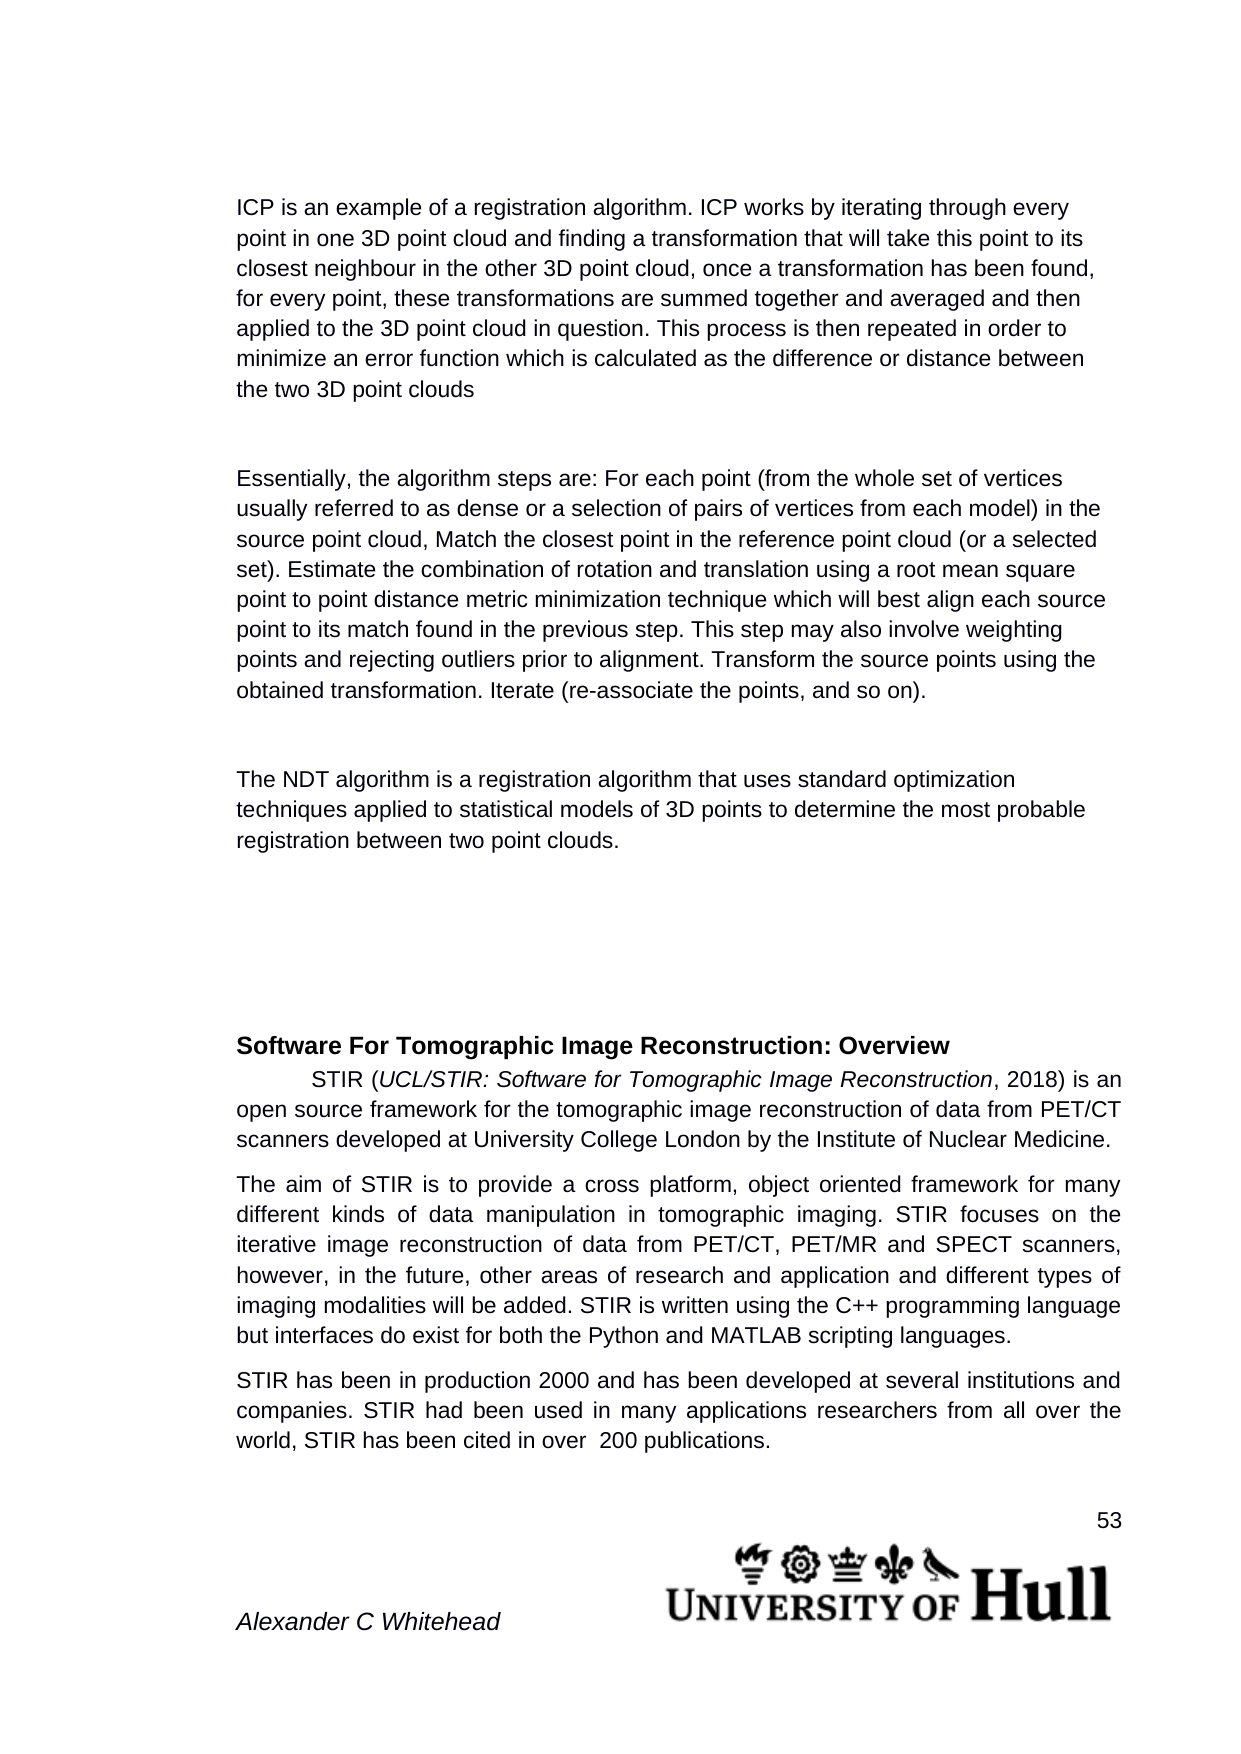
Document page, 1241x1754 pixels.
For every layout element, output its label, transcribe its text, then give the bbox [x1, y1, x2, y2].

subtitle Software For Tomographic Image Reconstruction: Overview [236, 1031, 1122, 1059]
text STIR has been in production 2000 and has been developed at several institutions and companies. STIR had been used in many applications researchers from all over the world, STIR has been cited in over 200 publications. [236, 1367, 1122, 1454]
text STIR (UCL/STIR: Software for Tomographic Image Reconstruction, 2018)⁠ is an open source framework for the tomographic image reconstruction of data from PET/CT scanners developed at University College London by the Institute of Nuclear Medicine. [236, 1066, 1122, 1153]
text The aim of STIR is to provide a cross platform, object oriented framework for many different kinds of data manipulation in tomographic imaging. STIR focuses on the iterative image reconstruction of data from PET/CT, PET/MR and SPECT scanners, however, in the future, other areas of research and application and different types of imaging modalities will be added. STIR is written using the C++ programming language but interfaces do exist for both the Python and MATLAB scripting languages. [236, 1171, 1122, 1348]
text Essentially, the algorithm steps are: For each point (from the whole set of vertices usually referred to as dense or a selection of pairs of vertices from each model) in the source point cloud, Match the closest point in the reference point cloud (or a selected set). Estimate the combination of rotation and translation using a root mean square point to point distance metric minimization technique which will best align each source point to its match found in the previous step. This step may also involve weighting points and rejecting outliers prior to alignment. Transform the source points using the obtained transformation. Iterate (re-associate the points, and so on). [236, 465, 1122, 703]
text The NDT algorithm is a registration algorithm that uses standard optimization techniques applied to statistical models of 3D points to determine the most probable registration between two point clouds. [236, 766, 1122, 853]
picture [659, 1533, 1119, 1631]
text ICP is an example of a registration algorithm. ICP works by iterating through every point in one 3D point cloud and finding a transformation that will take this point to its closest neighbour in the other 3D point cloud, once a transformation has been found, for every point, these transformations are summed together and averaged and then applied to the 3D point cloud in question. This process is then repeated in order to minimize an error function which is calculated as the difference or distance between the two 3D point clouds [236, 194, 1122, 402]
